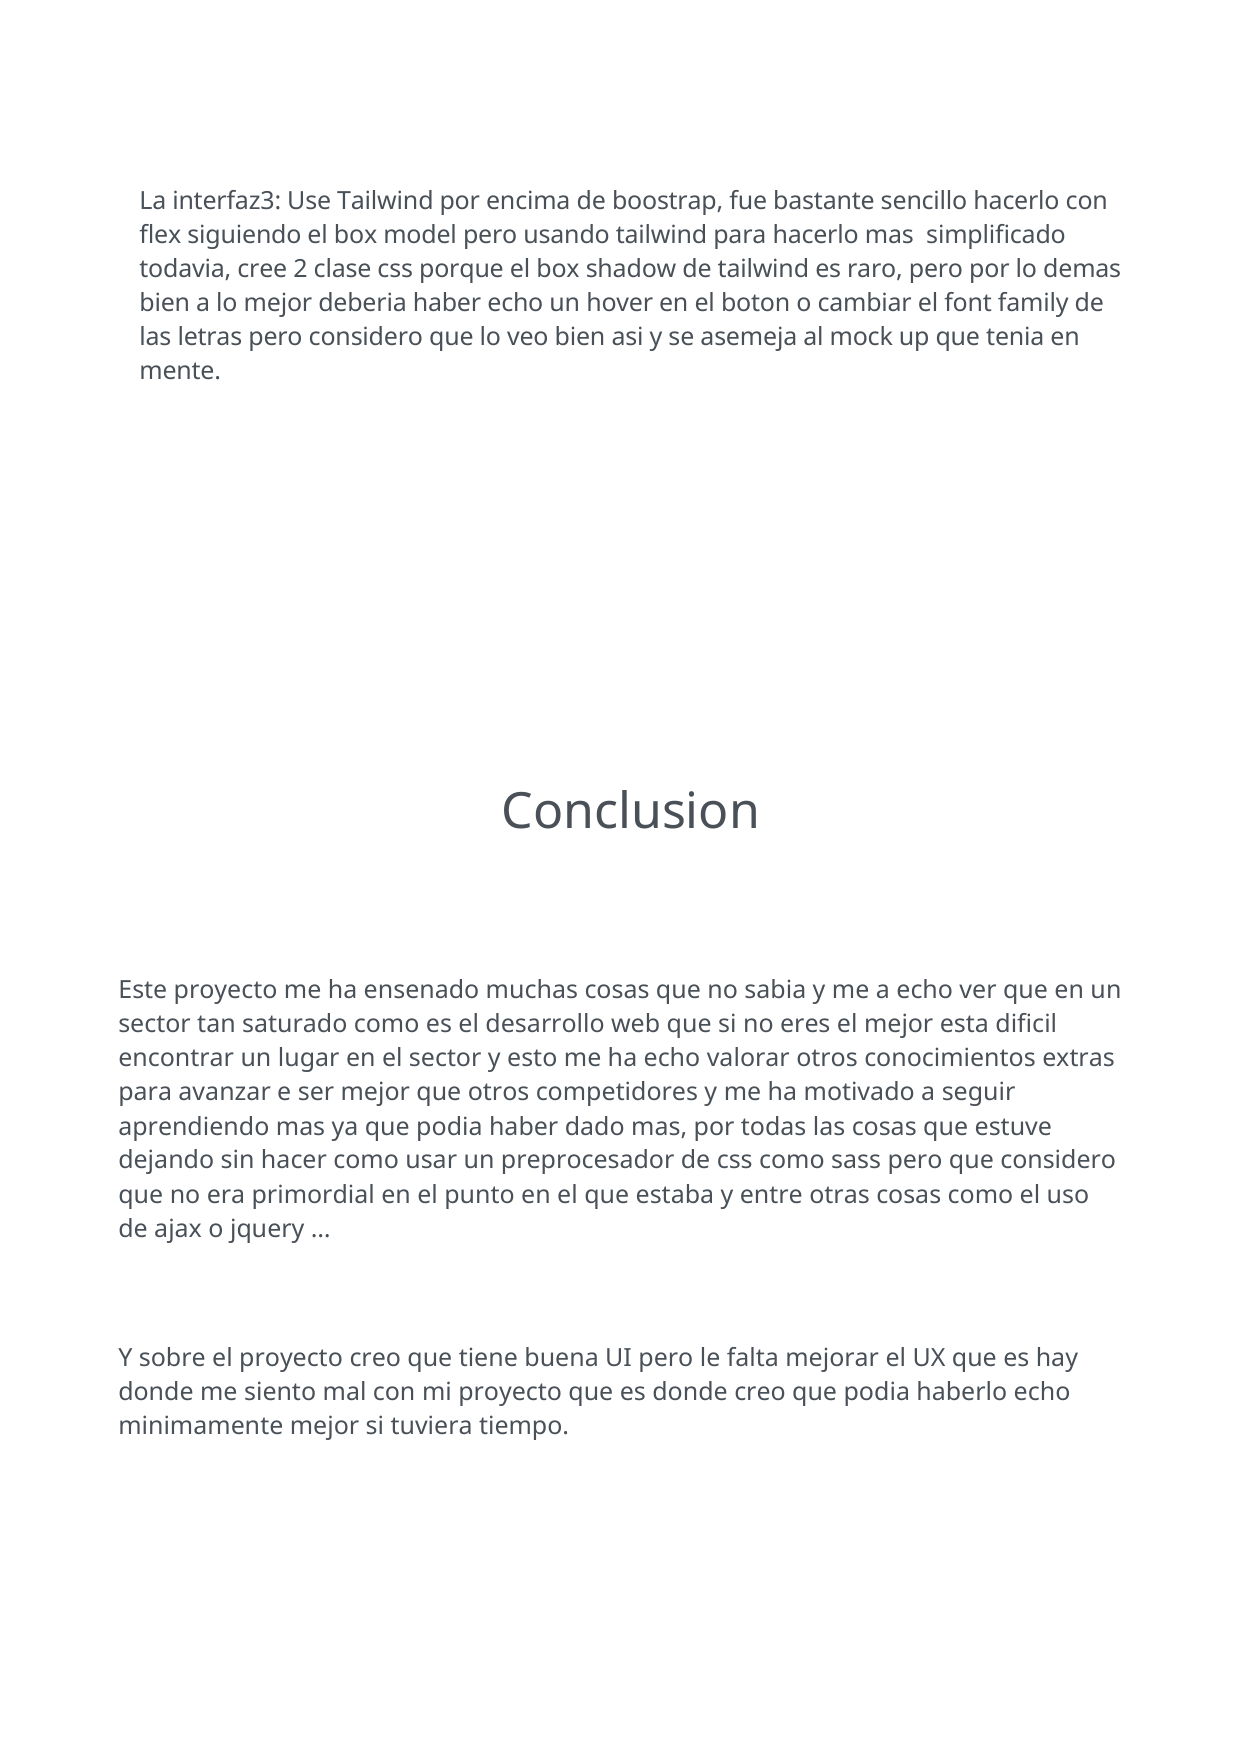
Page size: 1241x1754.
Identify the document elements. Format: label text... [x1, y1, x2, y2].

text Conclusion [139, 774, 1122, 843]
text La interfaz3: Use Tailwind por encima de boostrap, fue bastante sencillo hacerlo con flex siguiendo el box model pero usando tailwind para hacerlo mas simplificado todavia, cree 2 clase css porque el box shadow de tailwind es raro, pero por lo demas bien a lo mejor deberia haber echo un hover en el boton o cambiar el font family de las letras pero considero que lo veo bien asi y se asemeja al mock up que tenia en mente. [139, 183, 1122, 387]
text Este proyecto me ha ensenado muchas cosas que no sabia y me a echo ver que en un sector tan saturado como es el desarrollo web que si no eres el mejor esta dificil encontrar un lugar en el sector y esto me ha echo valorar otros conocimientos extras para avanzar e ser mejor que otros competidores y me ha motivado a seguir aprendiendo mas ya que podia haber dado mas, por todas las cosas que estuve dejando sin hacer como usar un preprocesador de css como sass pero que considero que no era primordial en el punto en el que estaba y entre otras cosas como el uso de ajax o jquery … [118, 972, 1122, 1244]
text Y sobre el proyecto creo que tiene buena UI pero le falta mejorar el UX que es hay donde me siento mal con mi proyecto que es donde creo que podia haberlo echo minimamente mejor si tuviera tiempo. [118, 1339, 1122, 1442]
